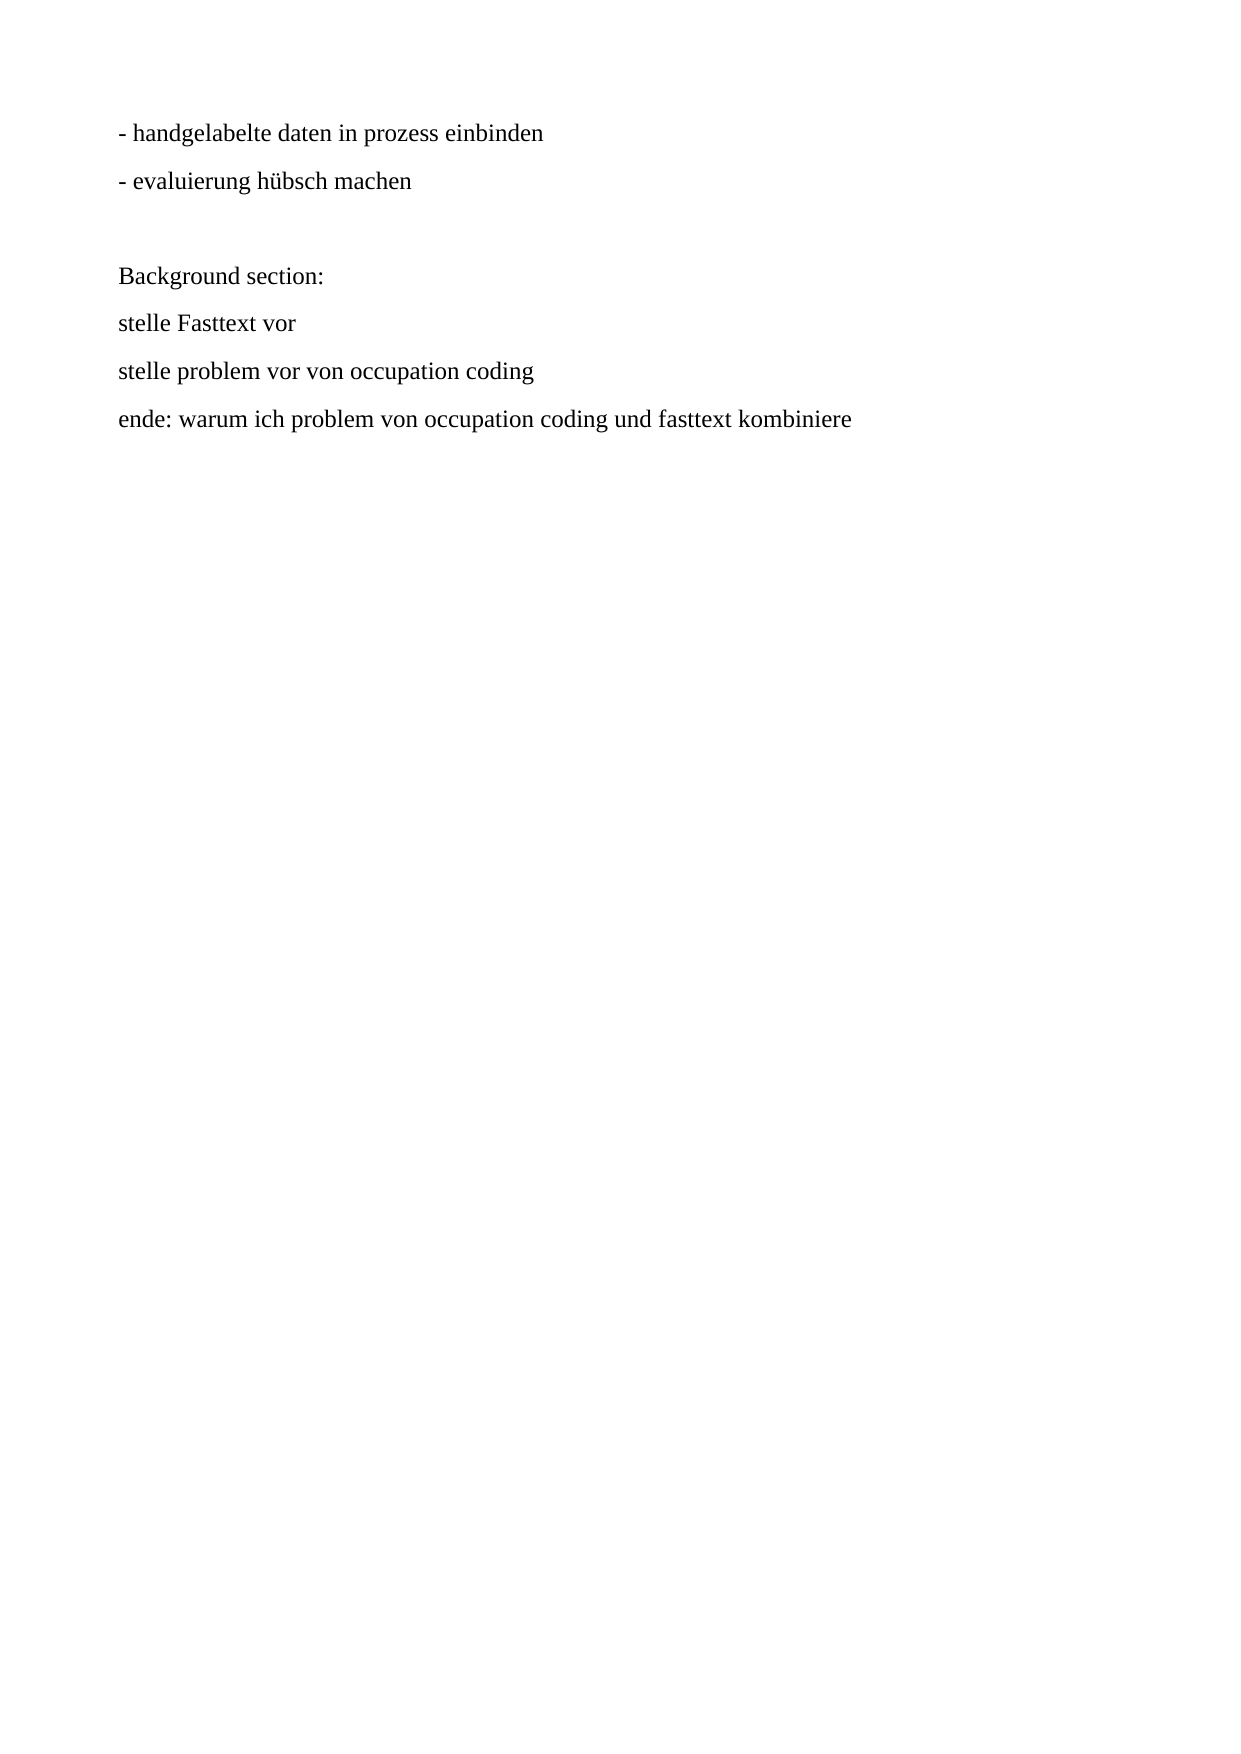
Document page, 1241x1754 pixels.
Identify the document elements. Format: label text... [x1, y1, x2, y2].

text - handgelabelte daten in prozess einbinden [118, 118, 1122, 147]
text stelle problem vor von occupation coding [118, 356, 1122, 385]
text stelle Fasttext vor [118, 308, 1122, 337]
text ende: warum ich problem von occupation coding und fasttext kombiniere [118, 404, 1122, 432]
text Background section: [118, 261, 1122, 290]
text - evaluierung hübsch machen [118, 166, 1122, 194]
